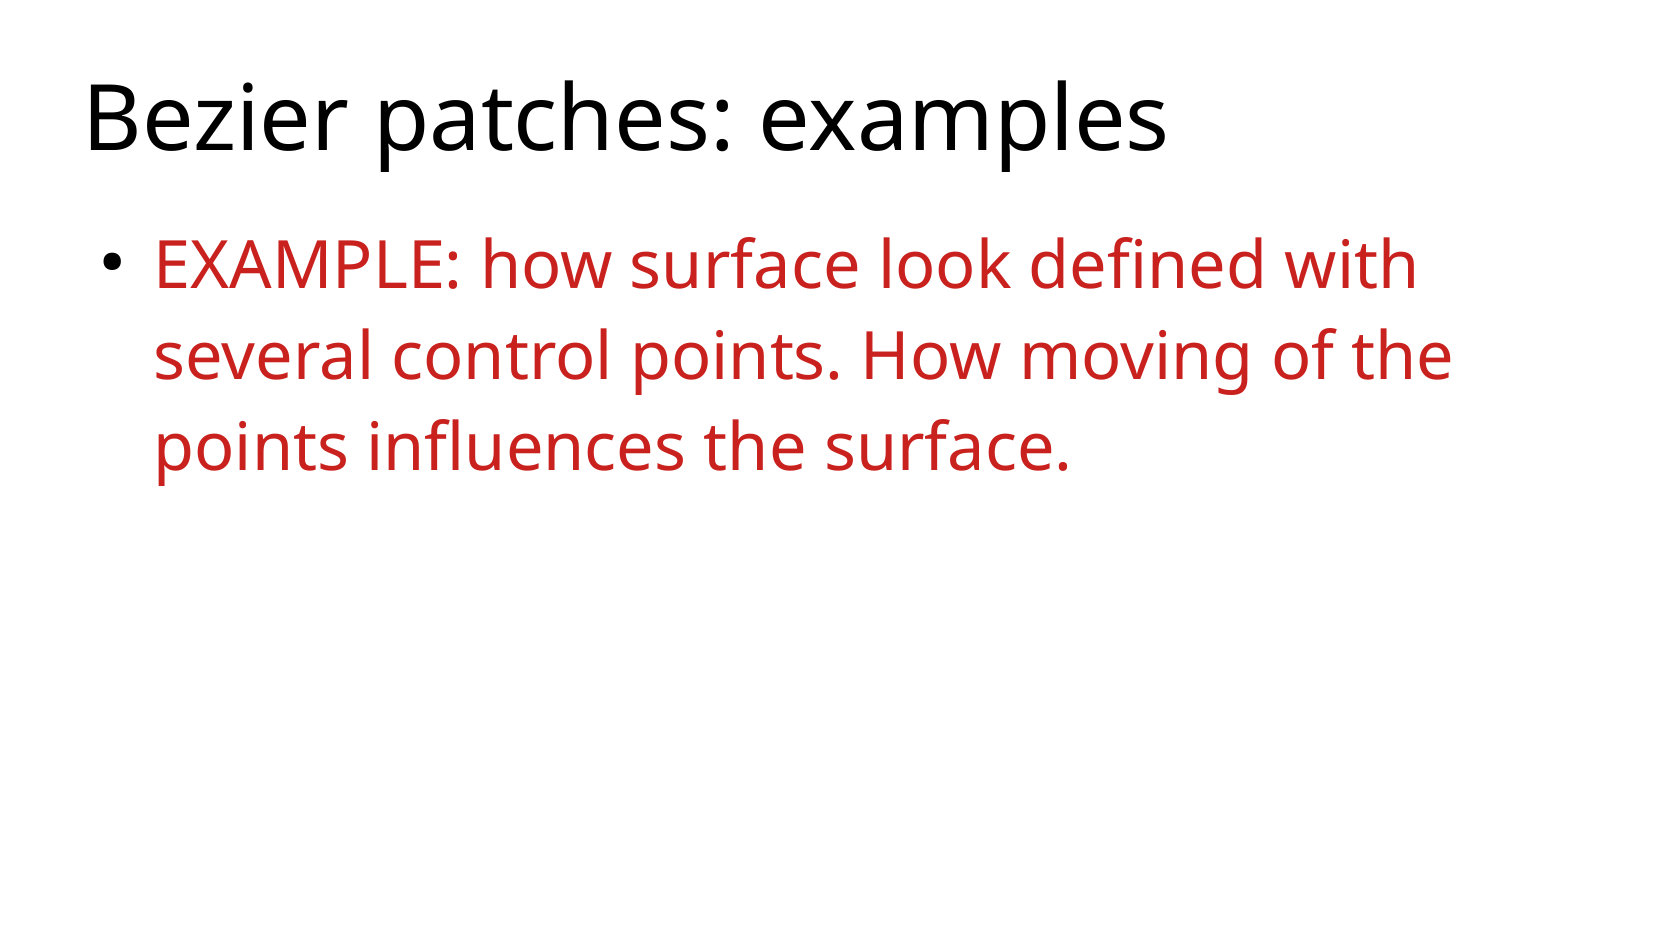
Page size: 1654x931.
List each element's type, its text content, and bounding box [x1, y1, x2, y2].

list EXAMPLE: how surface look defined with several control points. How moving of the points influences the surface. [82, 217, 1571, 758]
title Bezier patches: examples [82, 37, 1571, 193]
